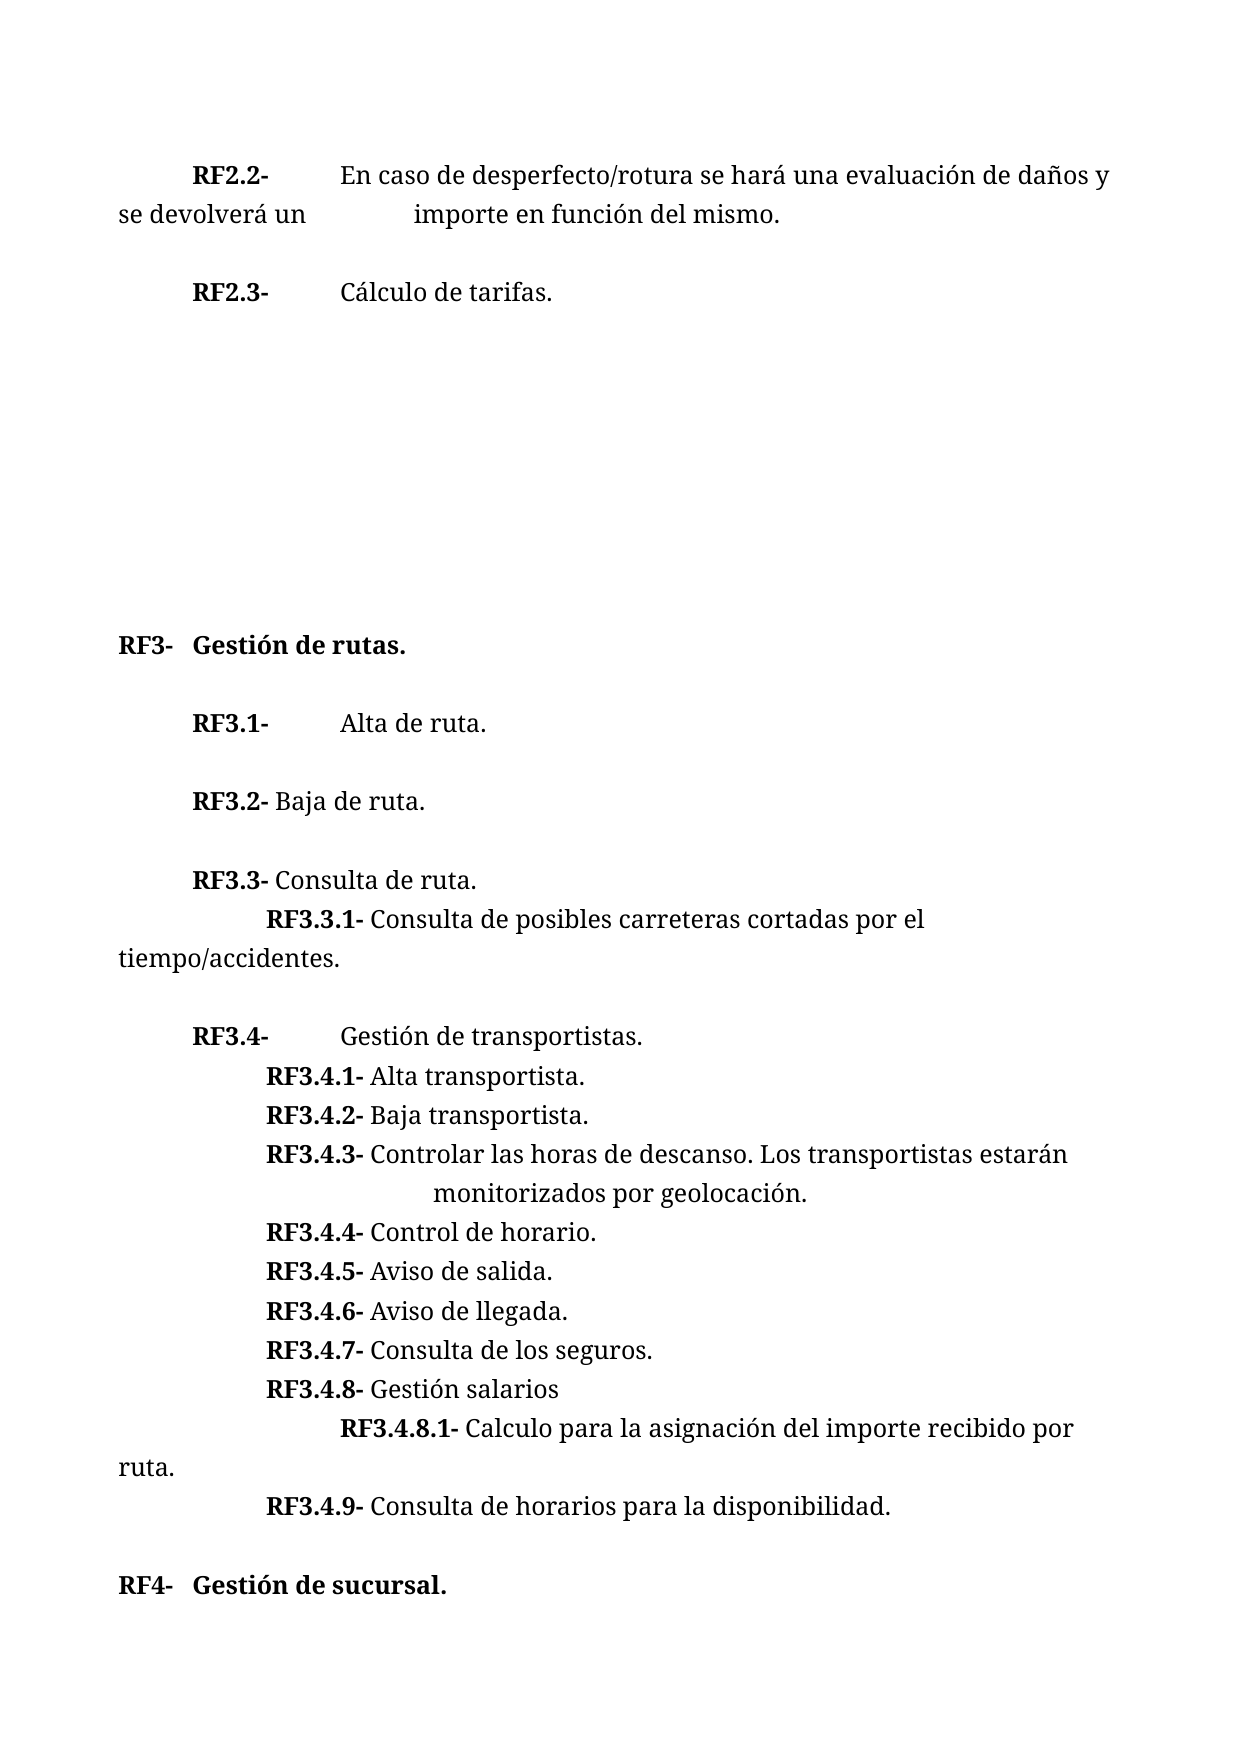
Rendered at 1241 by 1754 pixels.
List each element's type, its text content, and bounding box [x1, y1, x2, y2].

text RF3.4.1- Alta transportista. [118, 1058, 1122, 1092]
text RF4- Gestión de sucursal. [118, 1567, 1122, 1601]
text RF3.4.2- Baja transportista. [118, 1097, 1122, 1131]
text RF3.2- Baja de ruta. [118, 784, 1122, 818]
text RF3.3- Consulta de ruta. [118, 862, 1122, 896]
text RF3.4.3- Controlar las horas de descanso. Los transportistas estarán monitorizados por geolocación. [118, 1136, 1122, 1210]
text RF3- Gestión de rutas. [118, 627, 1122, 661]
text RF3.3.1- Consulta de posibles carreteras cortadas por el tiempo/accidentes. [118, 901, 1122, 975]
text RF3.4.6- Aviso de llegada. [118, 1293, 1122, 1327]
text RF3.4- Gestión de transportistas. [118, 1019, 1122, 1053]
text RF3.4.9- Consulta de horarios para la disponibilidad. [118, 1489, 1122, 1523]
text RF3.1- Alta de ruta. [118, 706, 1122, 740]
text RF3.4.8.1- Calculo para la asignación del importe recibido por ruta. [118, 1411, 1122, 1484]
text RF3.4.7- Consulta de los seguros. [118, 1332, 1122, 1366]
text RF3.4.4- Control de horario. [118, 1215, 1122, 1249]
text RF3.4.8- Gestión salarios [118, 1371, 1122, 1406]
text RF2.3- Cálculo de tarifas. [118, 275, 1122, 309]
text RF2.2- En caso de desperfecto/rotura se hará una evaluación de daños y se devolverá un importe en función del mismo. [118, 157, 1122, 231]
text RF3.4.5- Aviso de salida. [118, 1254, 1122, 1288]
